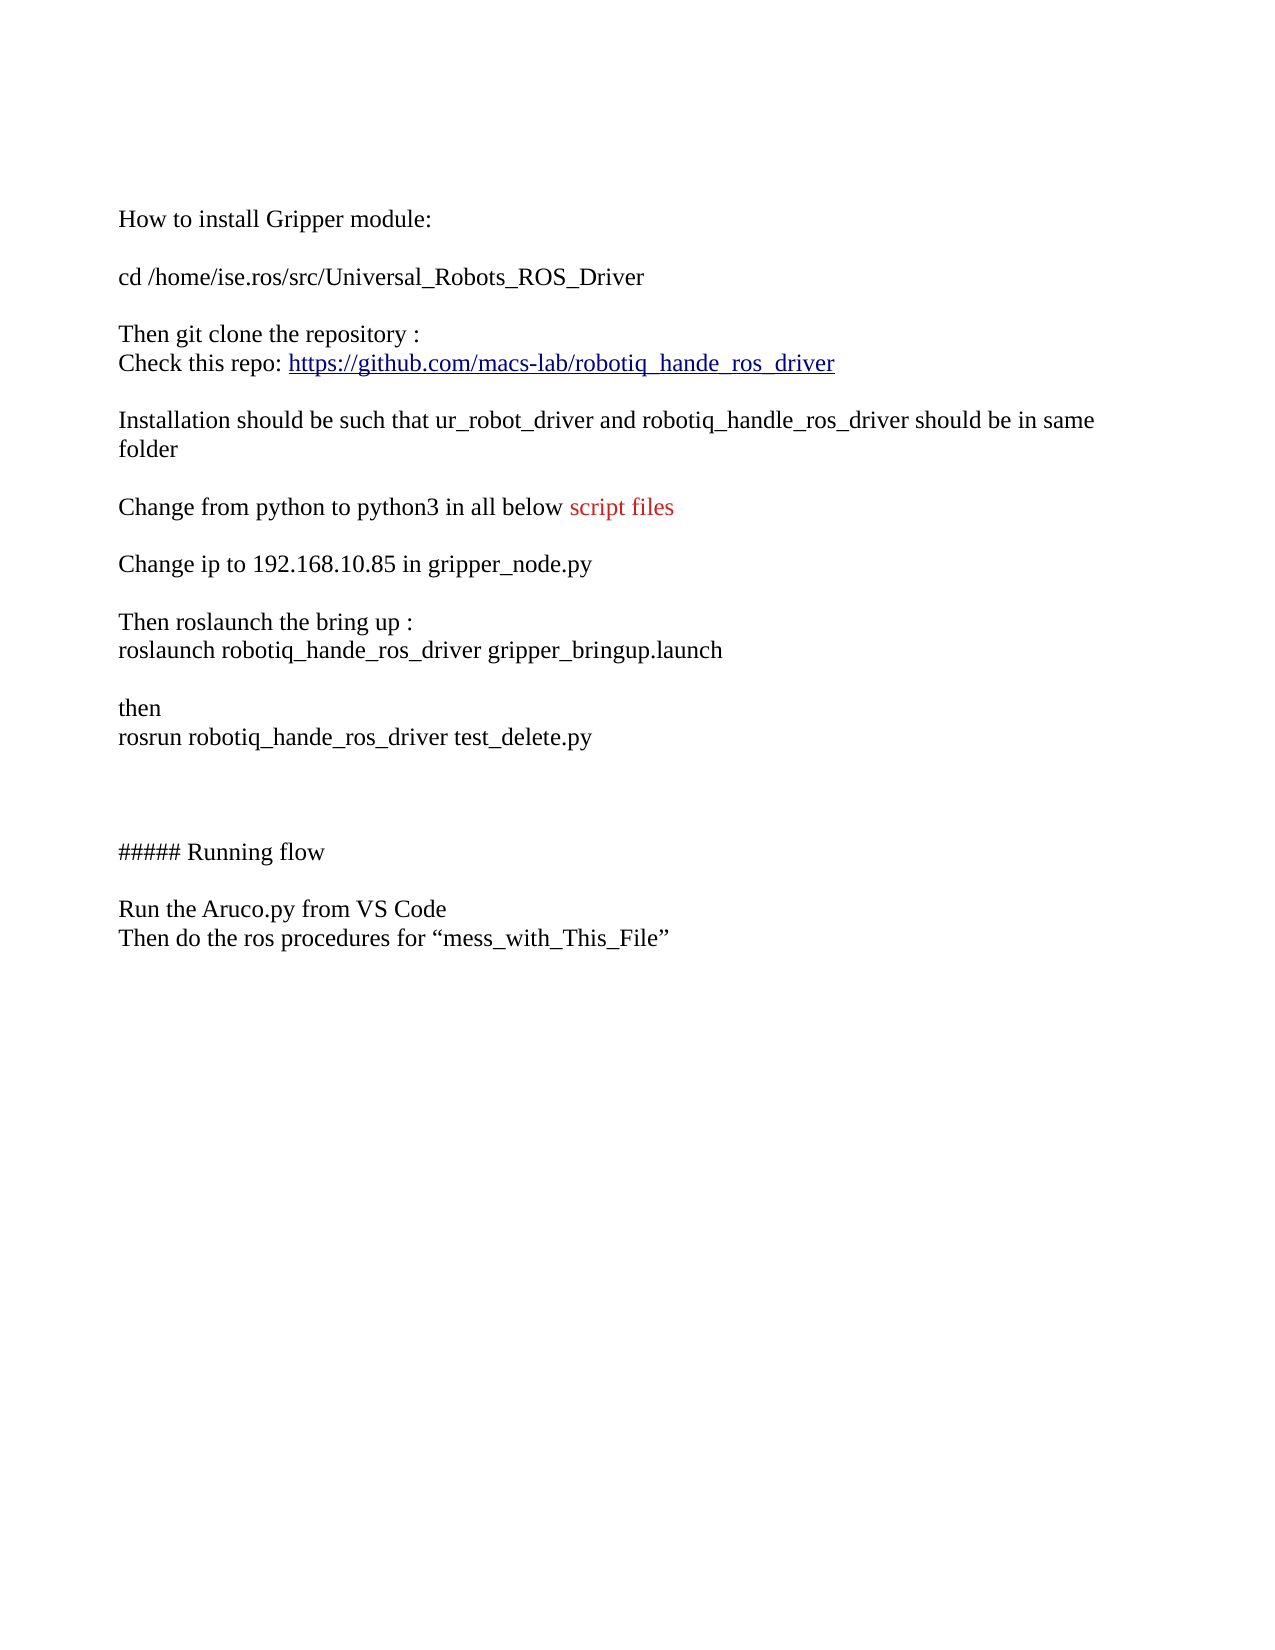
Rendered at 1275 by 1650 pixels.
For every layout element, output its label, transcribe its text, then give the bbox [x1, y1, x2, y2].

text Check this repo: https://github.com/macs-lab/robotiq_hande_ros_driver [118, 348, 1157, 377]
text cd /home/ise.ros/src/Universal_Robots_ROS_Driver [118, 262, 1157, 291]
text Then do the ros procedures for “mess_with_This_File” [118, 923, 1157, 952]
text Change from python to python3 in all below script files [118, 492, 1157, 521]
text ##### Running flow [118, 837, 1157, 866]
text roslaunch robotiq_hande_ros_driver gripper_bringup.launch [118, 636, 1157, 664]
text Installation should be such that ur_robot_driver and robotiq_handle_ros_driver should be in same folder [118, 406, 1157, 463]
text Run the Aruco.py from VS Code [118, 894, 1157, 923]
text then [118, 693, 1157, 722]
text How to install Gripper module: [118, 204, 1157, 233]
text Change ip to 192.168.10.85 in gripper_node.py [118, 549, 1157, 578]
text rosrun robotiq_hande_ros_driver test_delete.py [118, 722, 1157, 751]
text Then git clone the repository : [118, 319, 1157, 348]
text Then roslaunch the bring up : [118, 607, 1157, 636]
